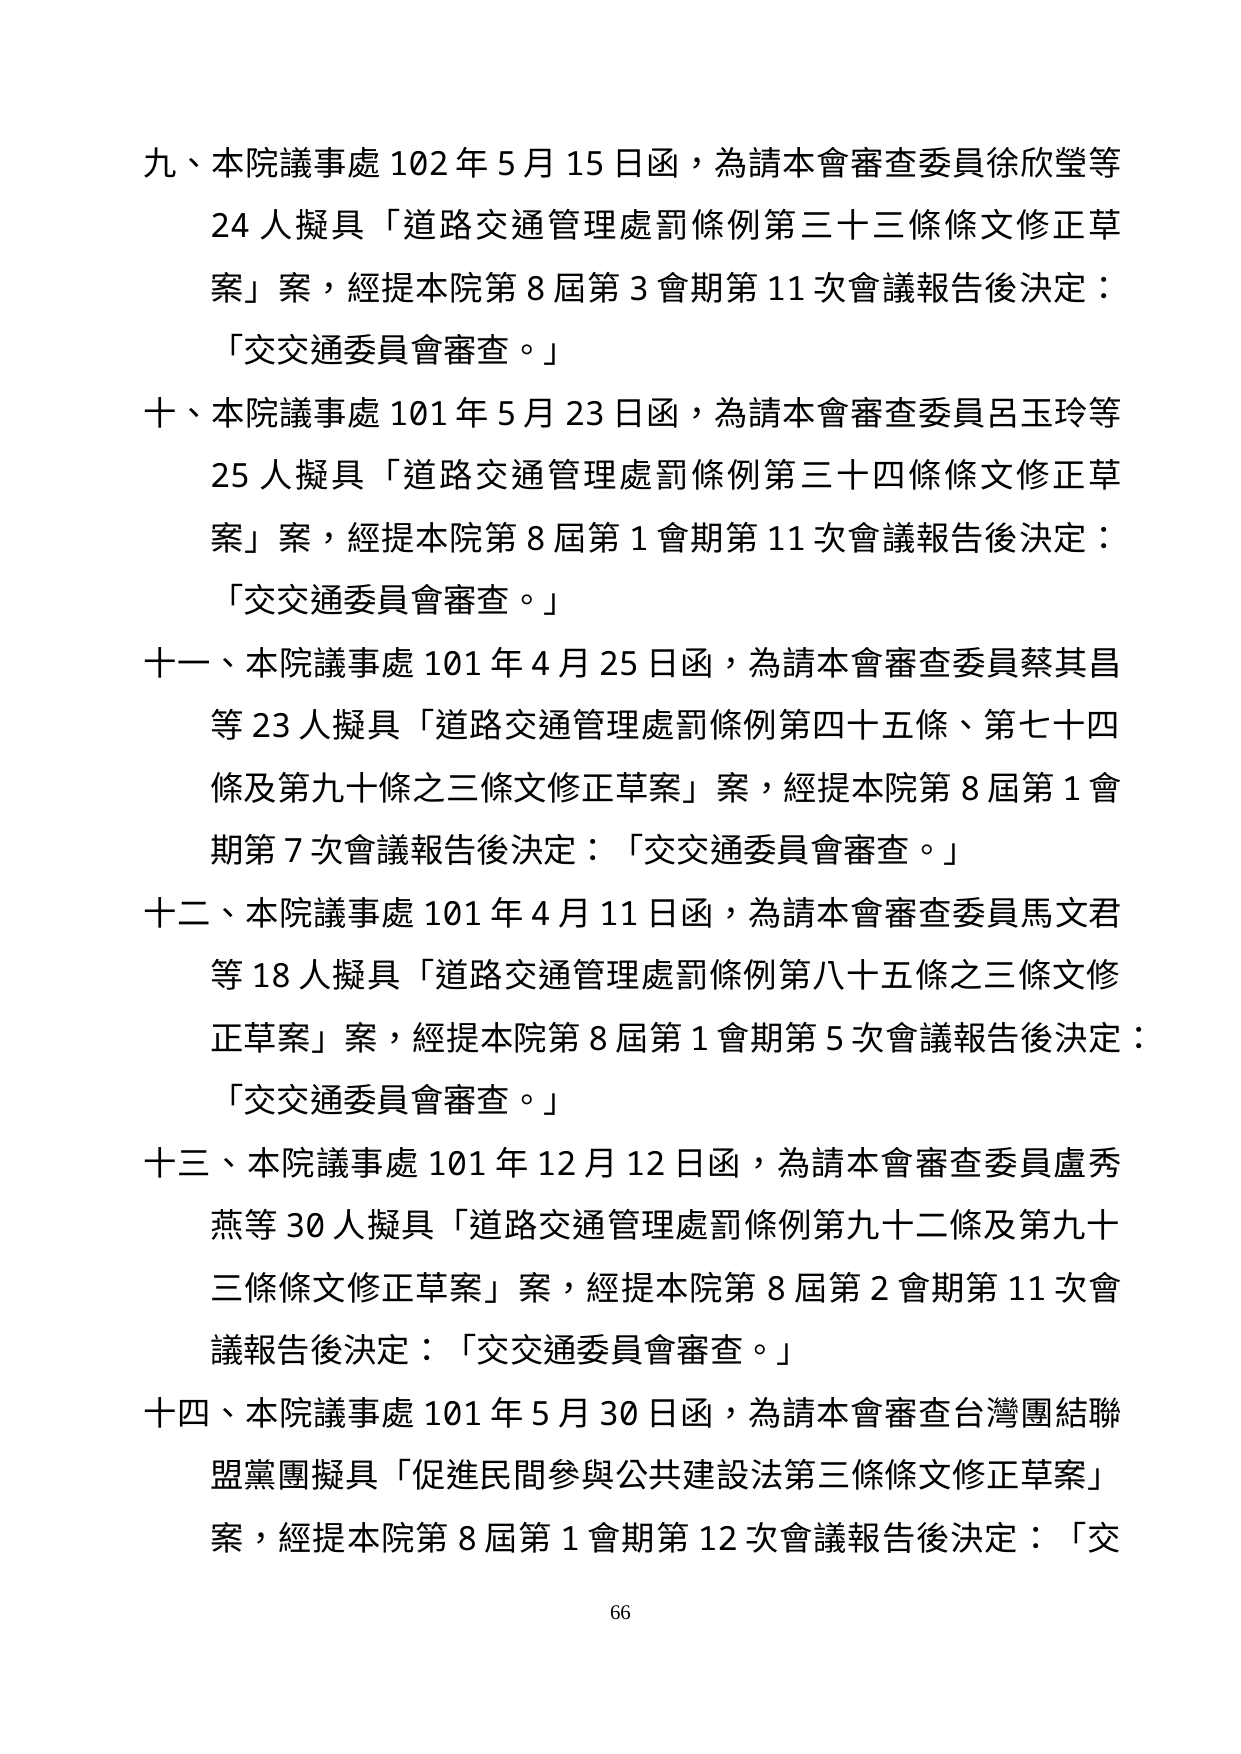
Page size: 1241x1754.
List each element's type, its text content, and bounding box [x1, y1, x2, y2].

text 十三、本院議事處101年12月12日函，為請本會審查委員盧秀燕等30人擬具「道路交通管理處罰條例第九十二條及第九十三條條文修正草案」案，經提本院第8屆第2會期第11次會議報告後決定：「交交通委員會審查。」 [143, 1119, 1122, 1369]
text 十四、本院議事處101年5月30日函，為請本會審查台灣團結聯盟黨團擬具「促進民間參與公共建設法第三條條文修正草案」案，經提本院第8屆第1會期第12次會議報告後決定：「交 [143, 1369, 1122, 1557]
text 十二、本院議事處101年4月11日函，為請本會審查委員馬文君等18人擬具「道路交通管理處罰條例第八十五條之三條文修正草案」案，經提本院第8屆第1會期第5次會議報告後決定：「交交通委員會審查。」 [143, 869, 1122, 1119]
text 十、本院議事處101年5月23日函，為請本會審查委員呂玉玲等25人擬具「道路交通管理處罰條例第三十四條條文修正草案」案，經提本院第8屆第1會期第11次會議報告後決定：「交交通委員會審查。」 [143, 369, 1122, 619]
text 九、本院議事處102年5月15日函，為請本會審查委員徐欣瑩等24人擬具「道路交通管理處罰條例第三十三條條文修正草案」案，經提本院第8屆第3會期第11次會議報告後決定：「交交通委員會審查。」 [143, 119, 1122, 369]
text 十一、本院議事處101年4月25日函，為請本會審查委員蔡其昌等23人擬具「道路交通管理處罰條例第四十五條、第七十四條及第九十條之三條文修正草案」案，經提本院第8屆第1會期第7次會議報告後決定：「交交通委員會審查。」 [143, 619, 1122, 869]
